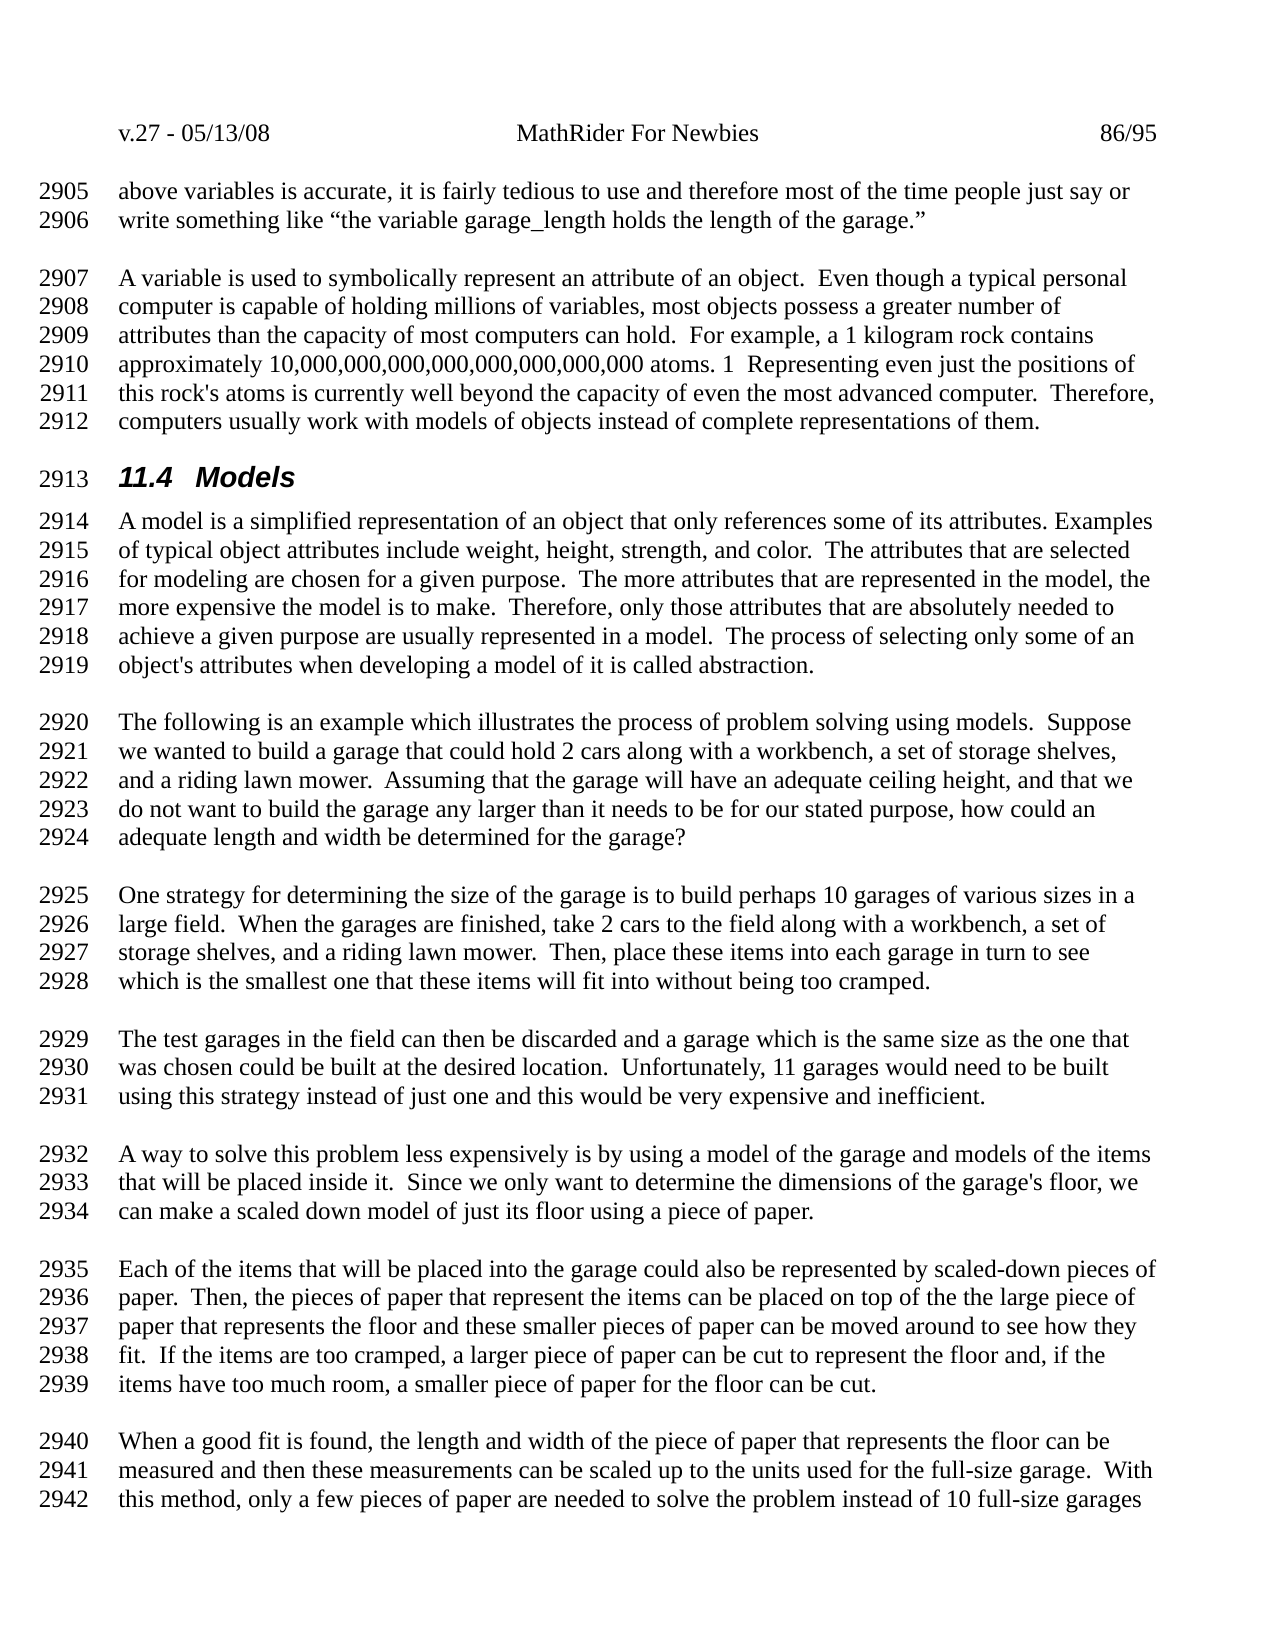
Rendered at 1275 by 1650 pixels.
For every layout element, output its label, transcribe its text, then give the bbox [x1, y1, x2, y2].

text One strategy for determining the size of the garage is to build perhaps 10 garages of various sizes in a large field. When the garages are finished, take 2 cars to the field along with a workbench, a set of storage shelves, and a riding lawn mower. Then, place these items into each garage in turn to see which is the smallest one that these items will fit into without being too cramped. [118, 880, 1157, 995]
text A variable is used to symbolically represent an attribute of an object. Even though a typical personal computer is capable of holding millions of variables, most objects possess a greater number of attributes than the capacity of most computers can hold. For example, a 1 kilogram rock contains approximately 10,000,000,000,000,000,000,000,000 atoms. 1 Representing even just the positions of this rock's atoms is currently well beyond the capacity of even the most advanced computer. Therefore, computers usually work with models of objects instead of complete representations of them. [118, 263, 1157, 435]
text Each of the items that will be placed into the garage could also be represented by scaled-down pieces of paper. Then, the pieces of paper that represent the items can be placed on top of the the large piece of paper that represents the floor and these smaller pieces of paper can be moved around to see how they fit. If the items are too cramped, a larger piece of paper can be cut to represent the floor and, if the items have too much room, a smaller piece of paper for the floor can be cut. [118, 1254, 1157, 1397]
text The following is an example which illustrates the process of problem solving using models. Suppose we wanted to build a garage that could hold 2 cars along with a workbench, a set of storage shelves, and a riding lawn mower. Assuming that the garage will have an adequate ceiling height, and that we do not want to build the garage any larger than it needs to be for our stated purpose, how could an adequate length and width be determined for the garage? [118, 707, 1157, 851]
text When a good fit is found, the length and width of the piece of paper that represents the floor can be measured and then these measurements can be scaled up to the units used for the full-size garage. With this method, only a few pieces of paper are needed to solve the problem instead of 10 full-size garages [118, 1426, 1157, 1512]
text A way to solve this problem less expensively is by using a model of the garage and models of the items that will be placed inside it. Since we only want to determine the dimensions of the garage's floor, we can make a scaled down model of just its floor using a piece of paper. [118, 1139, 1157, 1225]
text The test garages in the field can then be discarded and a garage which is the same size as the one that was chosen could be built at the desired location. Unfortunately, 11 garages would need to be built using this strategy instead of just one and this would be very expensive and inefficient. [118, 1024, 1157, 1110]
text above variables is accurate, it is fairly tedious to use and therefore most of the time people just say or write something like “the variable garage_length holds the length of the garage.” [118, 176, 1157, 234]
text A model is a simplified representation of an object that only references some of its attributes. Examples of typical object attributes include weight, height, strength, and color. The attributes that are selected for modeling are chosen for a given purpose. The more attributes that are represented in the model, the more expensive the model is to make. Therefore, only those attributes that are absolutely needed to achieve a given purpose are usually represented in a model. The process of selecting only some of an object's attributes when developing a model of it is called abstraction. [118, 506, 1157, 679]
subtitle Models [118, 460, 1157, 494]
